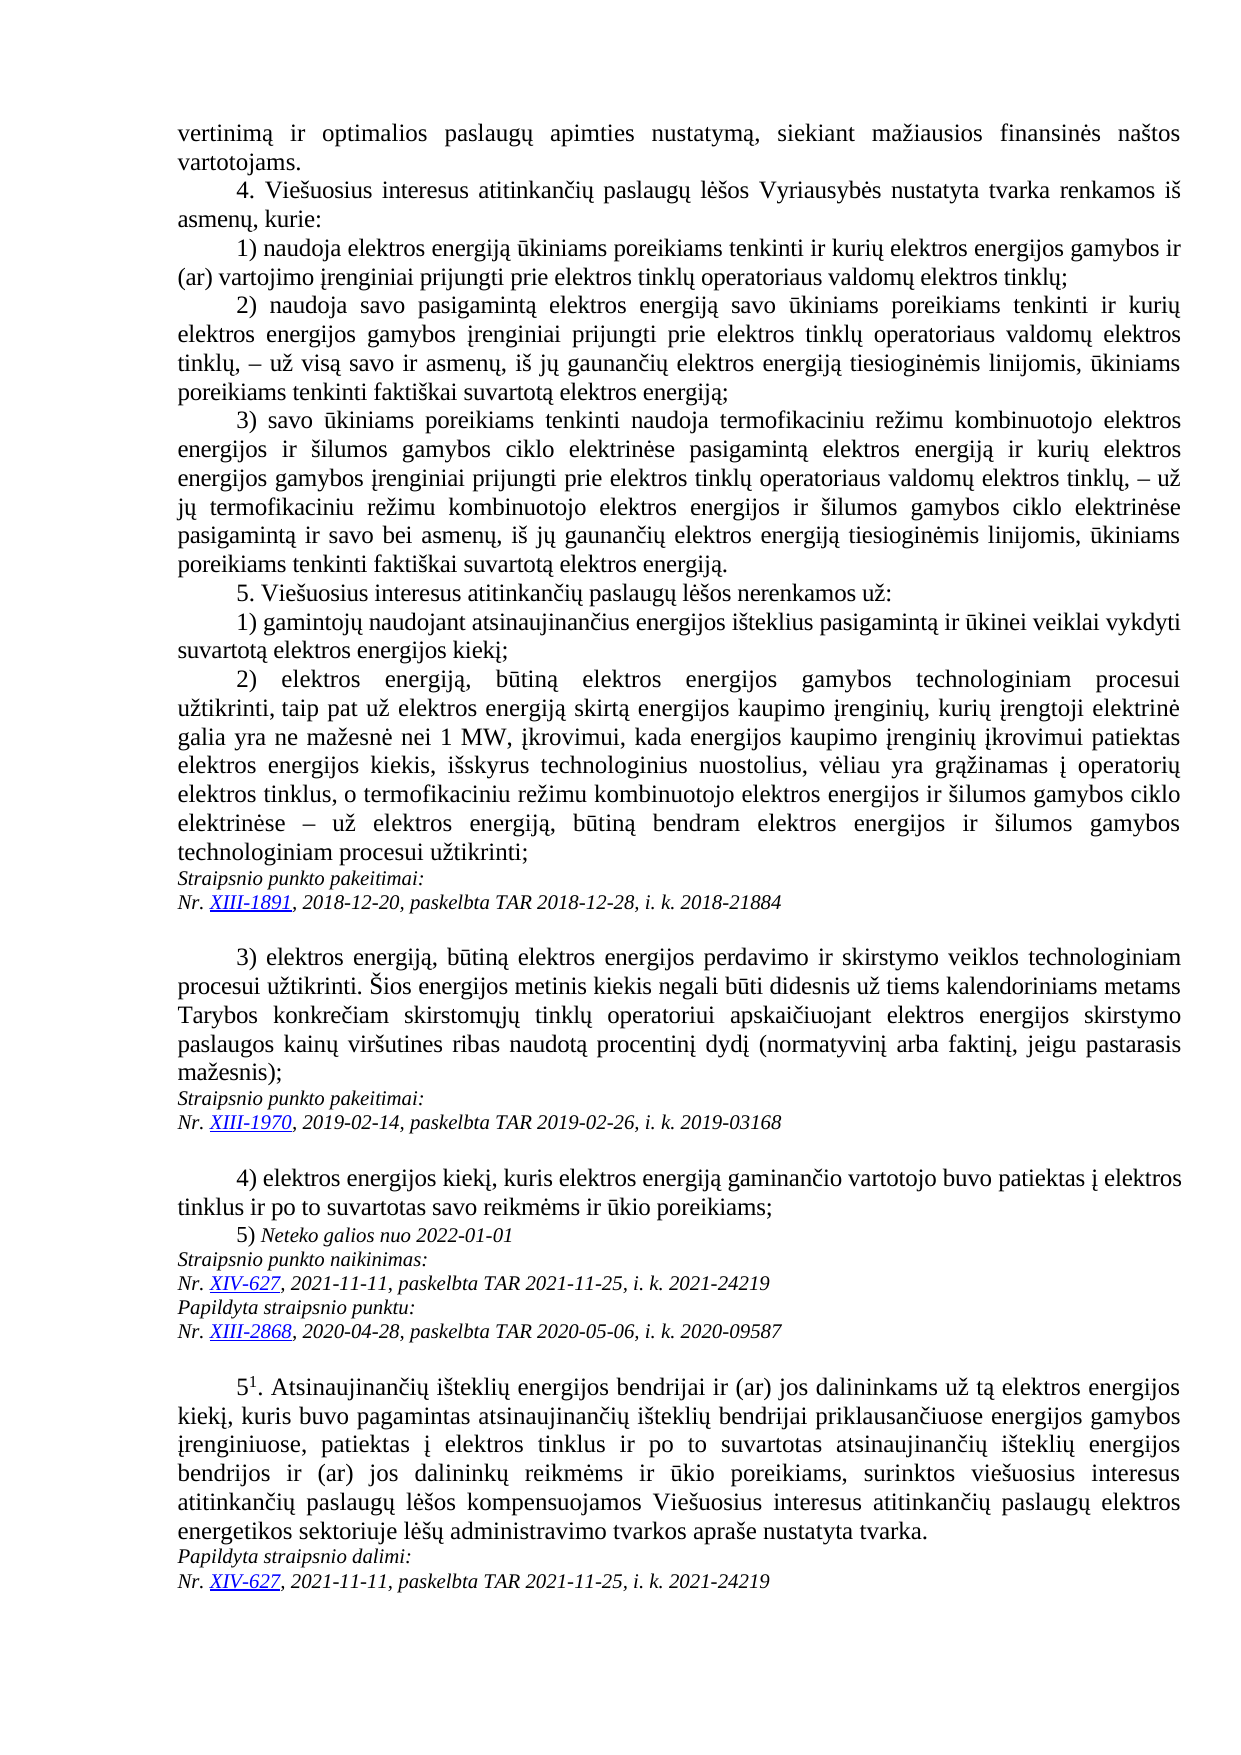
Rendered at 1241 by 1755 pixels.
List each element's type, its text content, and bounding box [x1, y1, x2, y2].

text 2) naudoja savo pasigamintą elektros energiją savo ūkiniams poreikiams tenkinti ir kurių elektros energijos gamybos įrenginiai prijungti prie elektros tinklų operatoriaus valdomų elektros tinklų, – už visą savo ir asmenų, iš jų gaunančių elektros energiją tiesioginėmis linijomis, ūkiniams poreikiams tenkinti faktiškai suvartotą elektros energiją; [177, 291, 1181, 406]
text 1) gamintojų naudojant atsinaujinančius energijos išteklius pasigamintą ir ūkinei veiklai vykdyti suvartotą elektros energijos kiekį; [177, 607, 1181, 664]
text Papildyta straipsnio dalimi: [177, 1544, 1181, 1568]
text 51. Atsinaujinančių išteklių energijos bendrijai ir (ar) jos dalininkams už tą elektros energijos kiekį, kuris buvo pagamintas atsinaujinančių išteklių bendrijai priklausančiuose energijos gamybos įrenginiuose, patiektas į elektros tinklus ir po to suvartotas atsinaujinančių išteklių energijos bendrijos ir (ar) jos dalininkų reikmėms ir ūkio poreikiams, surinktos viešuosius interesus atitinkančių paslaugų lėšos kompensuojamos Viešuosius interesus atitinkančių paslaugų elektros energetikos sektoriuje lėšų administravimo tvarkos apraše nustatyta tvarka. [177, 1372, 1181, 1544]
text Papildyta straipsnio punktu: [177, 1295, 1181, 1319]
text Nr. XIV-627, 2021-11-11, paskelbta TAR 2021-11-25, i. k. 2021-24219 [177, 1271, 1181, 1295]
text 3) elektros energiją, būtiną elektros energijos perdavimo ir skirstymo veiklos technologiniam procesui užtikrinti. Šios energijos metinis kiekis negali būti didesnis už tiems kalendoriniams metams Tarybos konkrečiam skirstomųjų tinklų operatoriui apskaičiuojant elektros energijos skirstymo paslaugos kainų viršutines ribas naudotą procentinį dydį (normatyvinį arba faktinį, jeigu pastarasis mažesnis); [177, 942, 1181, 1086]
text 4) elektros energijos kiekį, kuris elektros energiją gaminančio vartotojo buvo patiektas į elektros tinklus ir po to suvartotas savo reikmėms ir ūkio poreikiams; [177, 1163, 1181, 1221]
text vertinimą ir optimalios paslaugų apimties nustatymą, siekiant mažiausios finansinės naštos vartotojams. [177, 118, 1181, 176]
text Nr. XIV-627, 2021-11-11, paskelbta TAR 2021-11-25, i. k. 2021-24219 [177, 1568, 1181, 1593]
text Nr. XIII-2868, 2020-04-28, paskelbta TAR 2020-05-06, i. k. 2020-09587 [177, 1319, 1181, 1343]
text Nr. XIII-1891, 2018-12-20, paskelbta TAR 2018-12-28, i. k. 2018-21884 [177, 890, 1181, 914]
text 4. Viešuosius interesus atitinkančių paslaugų lėšos Vyriausybės nustatyta tvarka renkamos iš asmenų, kurie: [177, 176, 1181, 233]
text 3) savo ūkiniams poreikiams tenkinti naudoja termofikaciniu režimu kombinuotojo elektros energijos ir šilumos gamybos ciklo elektrinėse pasigamintą elektros energiją ir kurių elektros energijos gamybos įrenginiai prijungti prie elektros tinklų operatoriaus valdomų elektros tinklų, – už jų termofikaciniu režimu kombinuotojo elektros energijos ir šilumos gamybos ciklo elektrinėse pasigamintą ir savo bei asmenų, iš jų gaunančių elektros energiją tiesioginėmis linijomis, ūkiniams poreikiams tenkinti faktiškai suvartotą elektros energiją. [177, 406, 1181, 578]
text Nr. XIII-1970, 2019-02-14, paskelbta TAR 2019-02-26, i. k. 2019-03168 [177, 1110, 1181, 1134]
text Straipsnio punkto pakeitimai: [177, 1086, 1181, 1110]
text 5) Neteko galios nuo 2022-01-01 [177, 1221, 1181, 1247]
text 5. Viešuosius interesus atitinkančių paslaugų lėšos nerenkamos už: [177, 578, 1181, 607]
text Straipsnio punkto pakeitimai: [177, 866, 1181, 890]
text 1) naudoja elektros energiją ūkiniams poreikiams tenkinti ir kurių elektros energijos gamybos ir (ar) vartojimo įrenginiai prijungti prie elektros tinklų operatoriaus valdomų elektros tinklų; [177, 233, 1181, 291]
text 2) elektros energiją, būtiną elektros energijos gamybos technologiniam procesui užtikrinti, taip pat už elektros energiją skirtą energijos kaupimo įrenginių, kurių įrengtoji elektrinė galia yra ne mažesnė nei 1 MW, įkrovimui, kada energijos kaupimo įrenginių įkrovimui patiektas elektros energijos kiekis, išskyrus technologinius nuostolius, vėliau yra grąžinamas į operatorių elektros tinklus, o termofikaciniu režimu kombinuotojo elektros energijos ir šilumos gamybos ciklo elektrinėse – už elektros energiją, būtiną bendram elektros energijos ir šilumos gamybos technologiniam procesui užtikrinti; [177, 664, 1181, 866]
text Straipsnio punkto naikinimas: [177, 1247, 1181, 1271]
